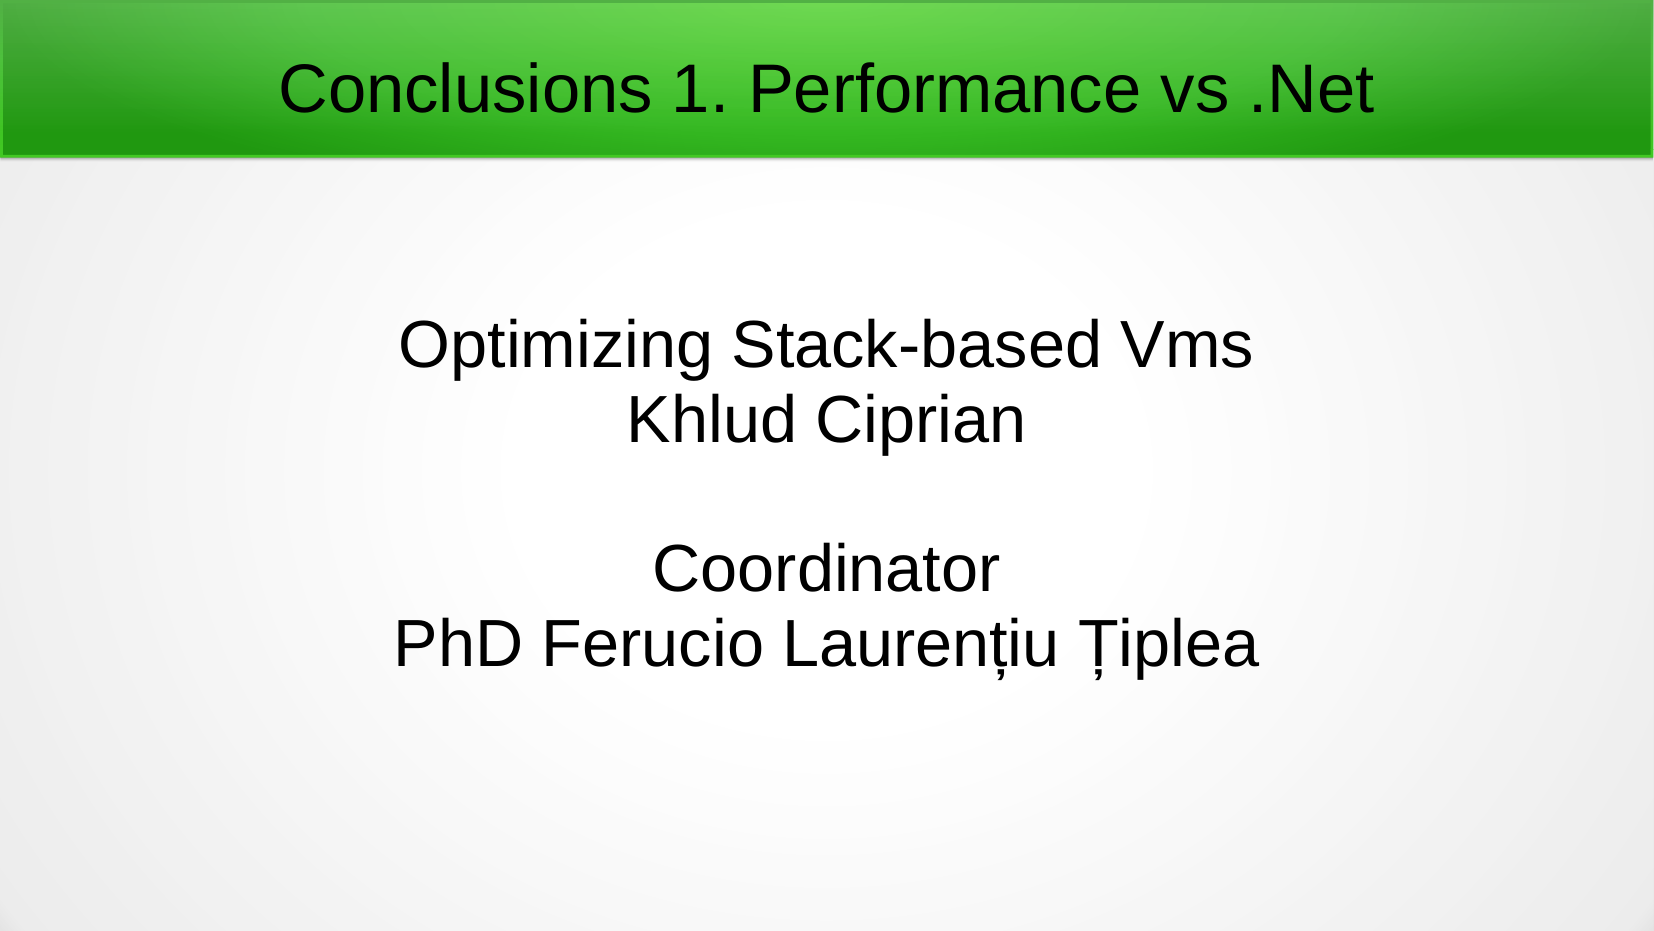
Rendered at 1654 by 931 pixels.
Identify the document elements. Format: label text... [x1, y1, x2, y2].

subtitle Optimizing Stack-based Vms Khlud Ciprian Coordinator PhD Ferucio Laurențiu Țiplea [82, 224, 1571, 764]
title Conclusions 1. Performance vs .Net [82, 35, 1571, 142]
